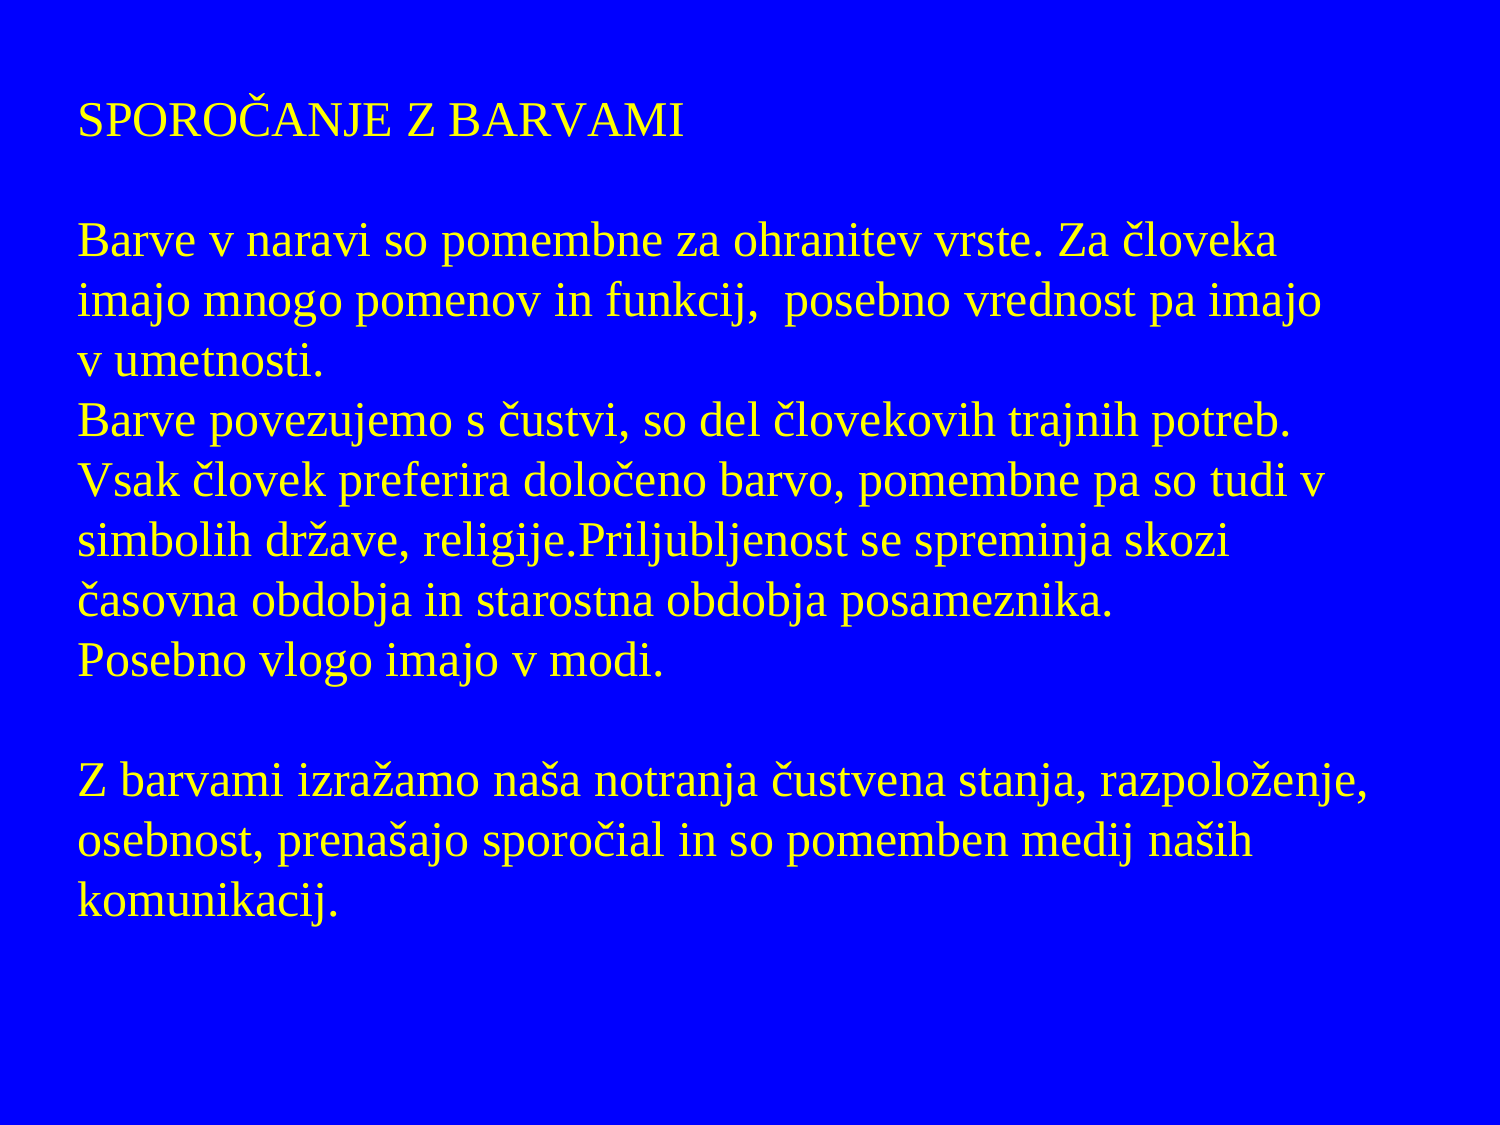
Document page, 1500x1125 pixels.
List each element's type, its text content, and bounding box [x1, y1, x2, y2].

title SPOROČANJE Z BARVAMI Barve v naravi so pomembne za ohranitev vrste. Za človeka imajo mnogo pomenov in funkcij, posebno vrednost pa imajo v umetnosti. Barve povezujemo s čustvi, so del človekovih trajnih potreb. Vsak človek preferira določeno barvo, pomembne pa so tudi v simbolih države, religije.Priljubljenost se spreminja skozi časovna obdobja in starostna obdobja posameznika. Posebno vlogo imajo v modi. Z barvami izražamo naša notranja čustvena stanja, razpoloženje, osebnost, prenašajo sporočial in so pomemben medij naših komunikacij. [62, 78, 1388, 934]
